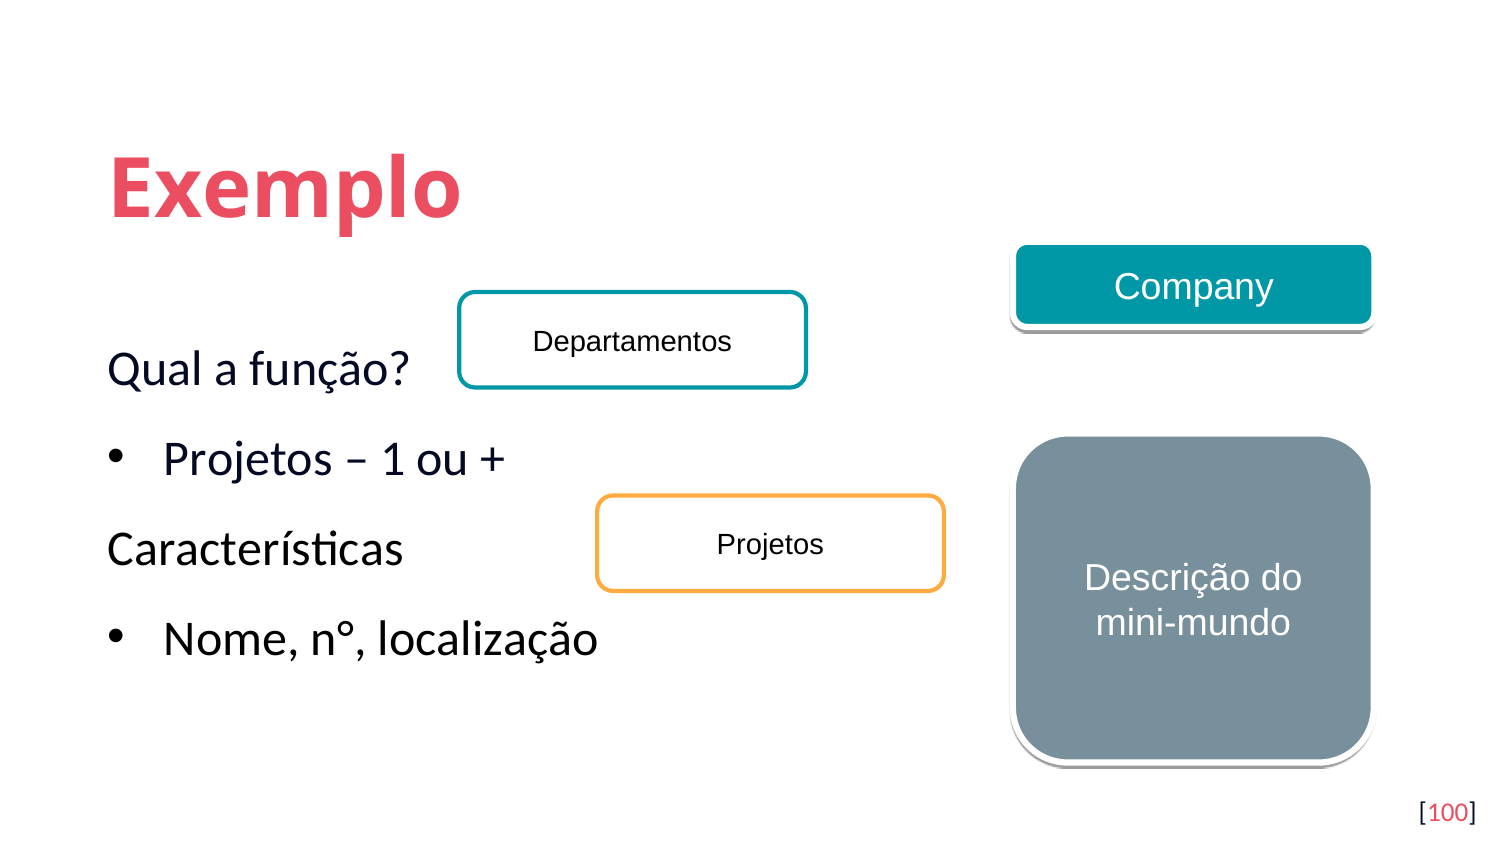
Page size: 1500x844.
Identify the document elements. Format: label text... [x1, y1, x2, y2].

text_box Descrição do mini-mundo [1012, 433, 1374, 763]
slide_number [100] [1403, 779, 1494, 844]
text_box Qual a função? Projetos – 1 ou + Características Nome, n°, localização [92, 243, 1408, 749]
text_box Exemplo [92, 104, 1408, 243]
text_box Company [1012, 241, 1375, 327]
text_box Departamentos [459, 291, 806, 388]
text_box Projetos [597, 495, 944, 591]
